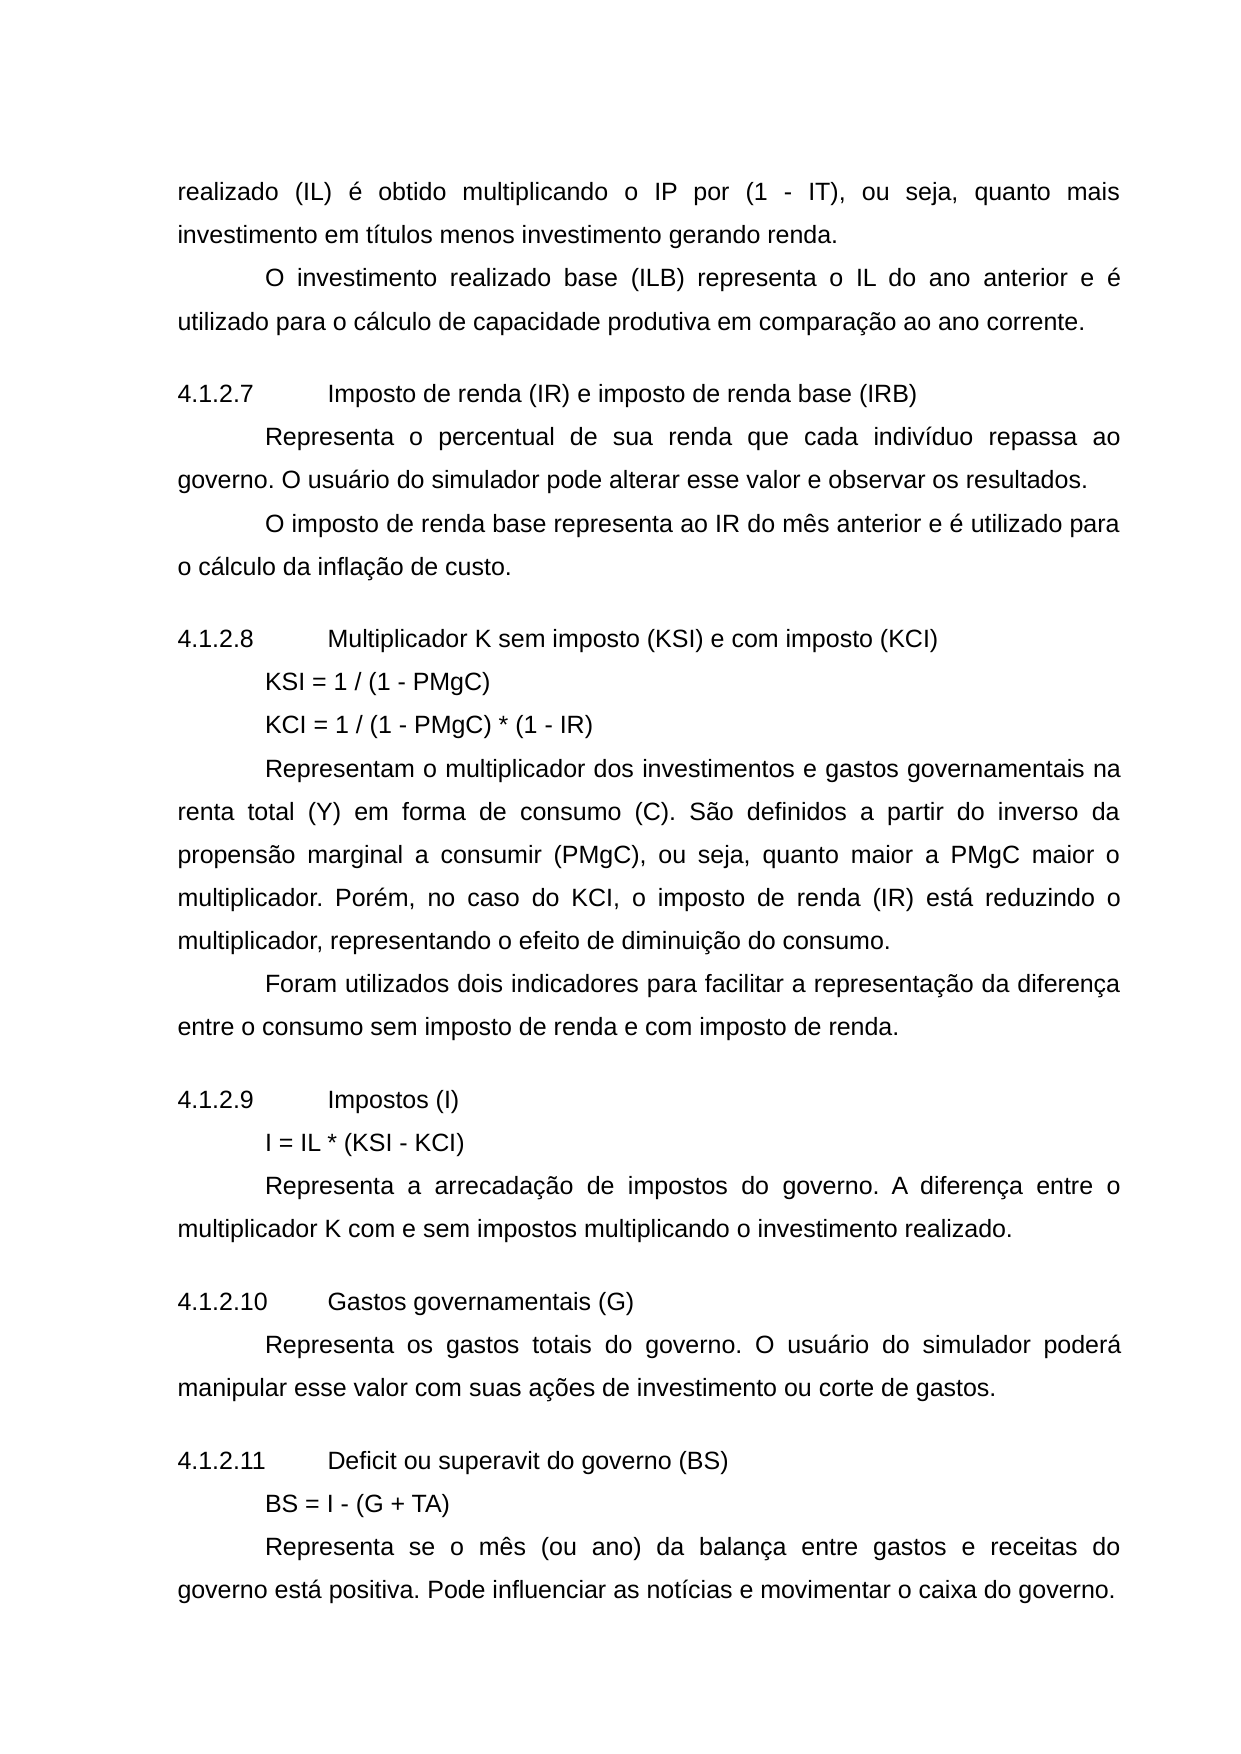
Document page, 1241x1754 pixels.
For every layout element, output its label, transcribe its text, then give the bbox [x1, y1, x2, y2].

subtitle Deficit ou superavit do governo (BS) [177, 1446, 1122, 1474]
text Representam o multiplicador dos investimentos e gastos governamentais na renta total (Y) em forma de consumo (C). São definidos a partir do inverso da propensão marginal a consumir (PMgC), ou seja, quanto maior a PMgC maior o multiplicador. Porém, no caso do KCI, o imposto de renda (IR) está reduzindo o multiplicador, representando o efeito de diminuição do consumo. [177, 754, 1122, 955]
text realizado (IL) é obtido multiplicando o IP por (1 - IT), ou seja, quanto mais investimento em títulos menos investimento gerando renda. [177, 177, 1122, 249]
text O imposto de renda base representa ao IR do mês anterior e é utilizado para o cálculo da inflação de custo. [177, 508, 1122, 580]
text Representa o percentual de sua renda que cada indivíduo repassa ao governo. O usuário do simulador pode alterar esse valor e observar os resultados. [177, 422, 1122, 494]
text O investimento realizado base (ILB) representa o IL do ano anterior e é utilizado para o cálculo de capacidade produtiva em comparação ao ano corrente. [177, 263, 1122, 335]
text KCI = 1 / (1 - PMgC) * (1 - IR) [177, 711, 1122, 739]
subtitle Multiplicador K sem imposto (KSI) e com imposto (KCI) [177, 624, 1122, 653]
subtitle Gastos governamentais (G) [177, 1287, 1122, 1316]
subtitle Impostos (I) [177, 1085, 1122, 1114]
text KSI = 1 / (1 - PMgC) [177, 667, 1122, 696]
text Representa a arrecadação de impostos do governo. A diferença entre o multiplicador K com e sem impostos multiplicando o investimento realizado. [177, 1171, 1122, 1243]
text I = IL * (KSI - KCI) [177, 1128, 1122, 1157]
subtitle Imposto de renda (IR) e imposto de renda base (IRB) [177, 379, 1122, 408]
text Representa os gastos totais do governo. O usuário do simulador poderá manipular esse valor com suas ações de investimento ou corte de gastos. [177, 1330, 1122, 1402]
text Representa se o mês (ou ano) da balança entre gastos e receitas do governo está positiva. Pode influenciar as notícias e movimentar o caixa do governo. [177, 1532, 1122, 1604]
text Foram utilizados dois indicadores para facilitar a representação da diferença entre o consumo sem imposto de renda e com imposto de renda. [177, 969, 1122, 1041]
text BS = I - (G + TA) [177, 1489, 1122, 1518]
